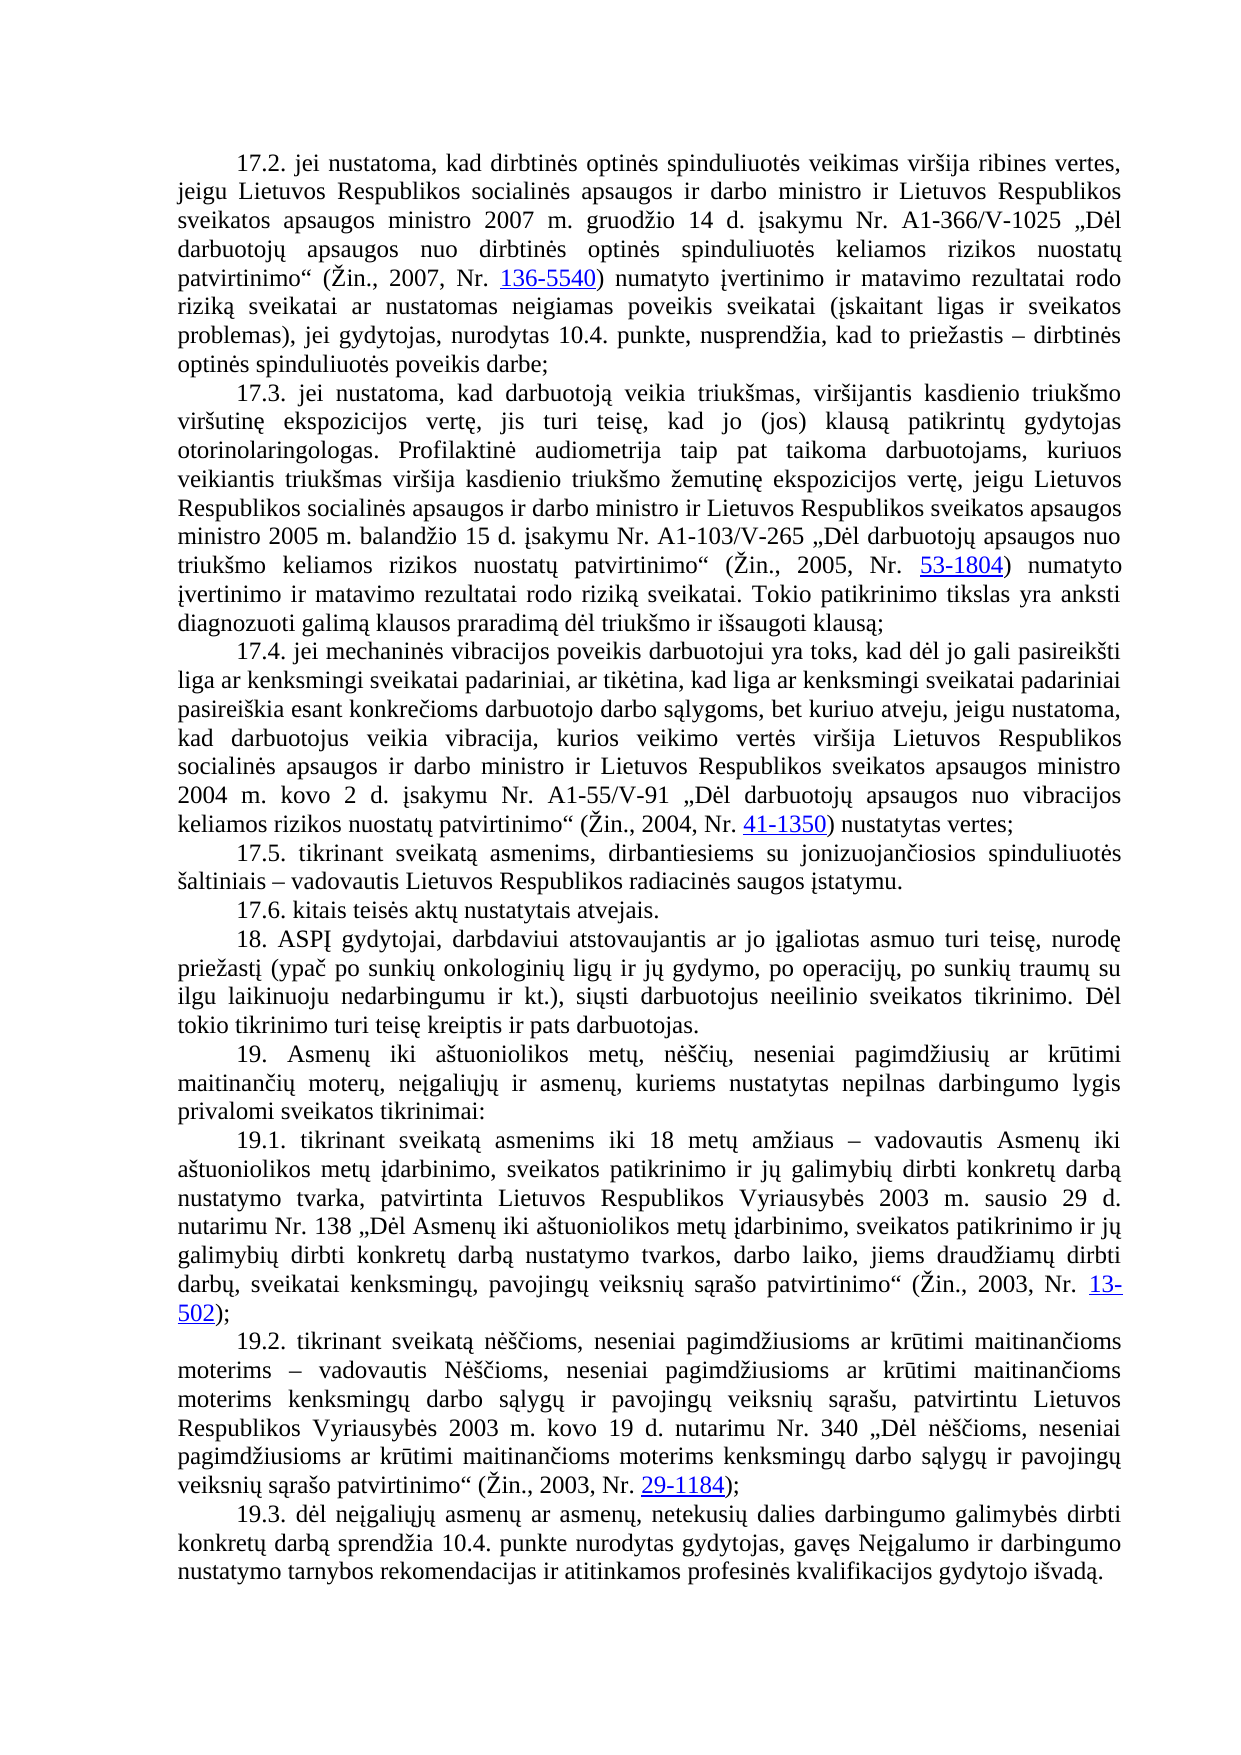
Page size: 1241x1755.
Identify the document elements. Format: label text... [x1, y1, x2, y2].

text 19.3. dėl neįgaliųjų asmenų ar asmenų, netekusių dalies darbingumo galimybės dirbti konkretų darbą sprendžia 10.4. punkte nurodytas gydytojas, gavęs Neįgalumo ir darbingumo nustatymo tarnybos rekomendacijas ir atitinkamos profesinės kvalifikacijos gydytojo išvadą. [177, 1499, 1122, 1585]
text 17.3. jei nustatoma, kad darbuotoją veikia triukšmas, viršijantis kasdienio triukšmo viršutinę ekspozicijos vertę, jis turi teisę, kad jo (jos) klausą patikrintų gydytojas otorinolaringologas. Profilaktinė audiometrija taip pat taikoma darbuotojams, kuriuos veikiantis triukšmas viršija kasdienio triukšmo žemutinę ekspozicijos vertę, jeigu Lietuvos Respublikos socialinės apsaugos ir darbo ministro ir Lietuvos Respublikos sveikatos apsaugos ministro 2005 m. balandžio 15 d. įsakymu Nr. A1-103/V-265 „Dėl darbuotojų apsaugos nuo triukšmo keliamos rizikos nuostatų patvirtinimo“ (Žin., 2005, Nr. 53-1804) numatyto įvertinimo ir matavimo rezultatai rodo riziką sveikatai. Tokio patikrinimo tikslas yra anksti diagnozuoti galimą klausos praradimą dėl triukšmo ir išsaugoti klausą; [177, 378, 1122, 636]
text 19.1. tikrinant sveikatą asmenims iki 18 metų amžiaus – vadovautis Asmenų iki aštuoniolikos metų įdarbinimo, sveikatos patikrinimo ir jų galimybių dirbti konkretų darbą nustatymo tvarka, patvirtinta Lietuvos Respublikos Vyriausybės 2003 m. sausio 29 d. nutarimu Nr. 138 „Dėl Asmenų iki aštuoniolikos metų įdarbinimo, sveikatos patikrinimo ir jų galimybių dirbti konkretų darbą nustatymo tvarkos, darbo laiko, jiems draudžiamų dirbti darbų, sveikatai kenksmingų, pavojingų veiksnių sąrašo patvirtinimo“ (Žin., 2003, Nr. 13-502); [177, 1125, 1122, 1326]
text 19. Asmenų iki aštuoniolikos metų, nėščių, neseniai pagimdžiusių ar krūtimi maitinančių moterų, neįgaliųjų ir asmenų, kuriems nustatytas nepilnas darbingumo lygis privalomi sveikatos tikrinimai: [177, 1039, 1122, 1125]
text 17.4. jei mechaninės vibracijos poveikis darbuotojui yra toks, kad dėl jo gali pasireikšti liga ar kenksmingi sveikatai padariniai, ar tikėtina, kad liga ar kenksmingi sveikatai padariniai pasireiškia esant konkrečioms darbuotojo darbo sąlygoms, bet kuriuo atveju, jeigu nustatoma, kad darbuotojus veikia vibracija, kurios veikimo vertės viršija Lietuvos Respublikos socialinės apsaugos ir darbo ministro ir Lietuvos Respublikos sveikatos apsaugos ministro 2004 m. kovo 2 d. įsakymu Nr. A1-55/V-91 „Dėl darbuotojų apsaugos nuo vibracijos keliamos rizikos nuostatų patvirtinimo“ (Žin., 2004, Nr. 41-1350) nustatytas vertes; [177, 636, 1122, 838]
text 17.2. jei nustatoma, kad dirbtinės optinės spinduliuotės veikimas viršija ribines vertes, jeigu Lietuvos Respublikos socialinės apsaugos ir darbo ministro ir Lietuvos Respublikos sveikatos apsaugos ministro 2007 m. gruodžio 14 d. įsakymu Nr. A1-366/V-1025 „Dėl darbuotojų apsaugos nuo dirbtinės optinės spinduliuotės keliamos rizikos nuostatų patvirtinimo“ (Žin., 2007, Nr. 136-5540) numatyto įvertinimo ir matavimo rezultatai rodo riziką sveikatai ar nustatomas neigiamas poveikis sveikatai (įskaitant ligas ir sveikatos problemas), jei gydytojas, nurodytas 10.4. punkte, nusprendžia, kad to priežastis – dirbtinės optinės spinduliuotės poveikis darbe; [177, 148, 1122, 378]
text 19.2. tikrinant sveikatą nėščioms, neseniai pagimdžiusioms ar krūtimi maitinančioms moterims – vadovautis Nėščioms, neseniai pagimdžiusioms ar krūtimi maitinančioms moterims kenksmingų darbo sąlygų ir pavojingų veiksnių sąrašu, patvirtintu Lietuvos Respublikos Vyriausybės 2003 m. kovo 19 d. nutarimu Nr. 340 „Dėl nėščioms, neseniai pagimdžiusioms ar krūtimi maitinančioms moterims kenksmingų darbo sąlygų ir pavojingų veiksnių sąrašo patvirtinimo“ (Žin., 2003, Nr. 29-1184); [177, 1326, 1122, 1499]
text 17.6. kitais teisės aktų nustatytais atvejais. [177, 895, 1122, 924]
text 17.5. tikrinant sveikatą asmenims, dirbantiesiems su jonizuojančiosios spinduliuotės šaltiniais – vadovautis Lietuvos Respublikos radiacinės saugos įstatymu. [177, 838, 1122, 895]
text 18. ASPĮ gydytojai, darbdaviui atstovaujantis ar jo įgaliotas asmuo turi teisę, nurodę priežastį (ypač po sunkių onkologinių ligų ir jų gydymo, po operacijų, po sunkių traumų su ilgu laikinuoju nedarbingumu ir kt.), siųsti darbuotojus neeilinio sveikatos tikrinimo. Dėl tokio tikrinimo turi teisę kreiptis ir pats darbuotojas. [177, 924, 1122, 1039]
